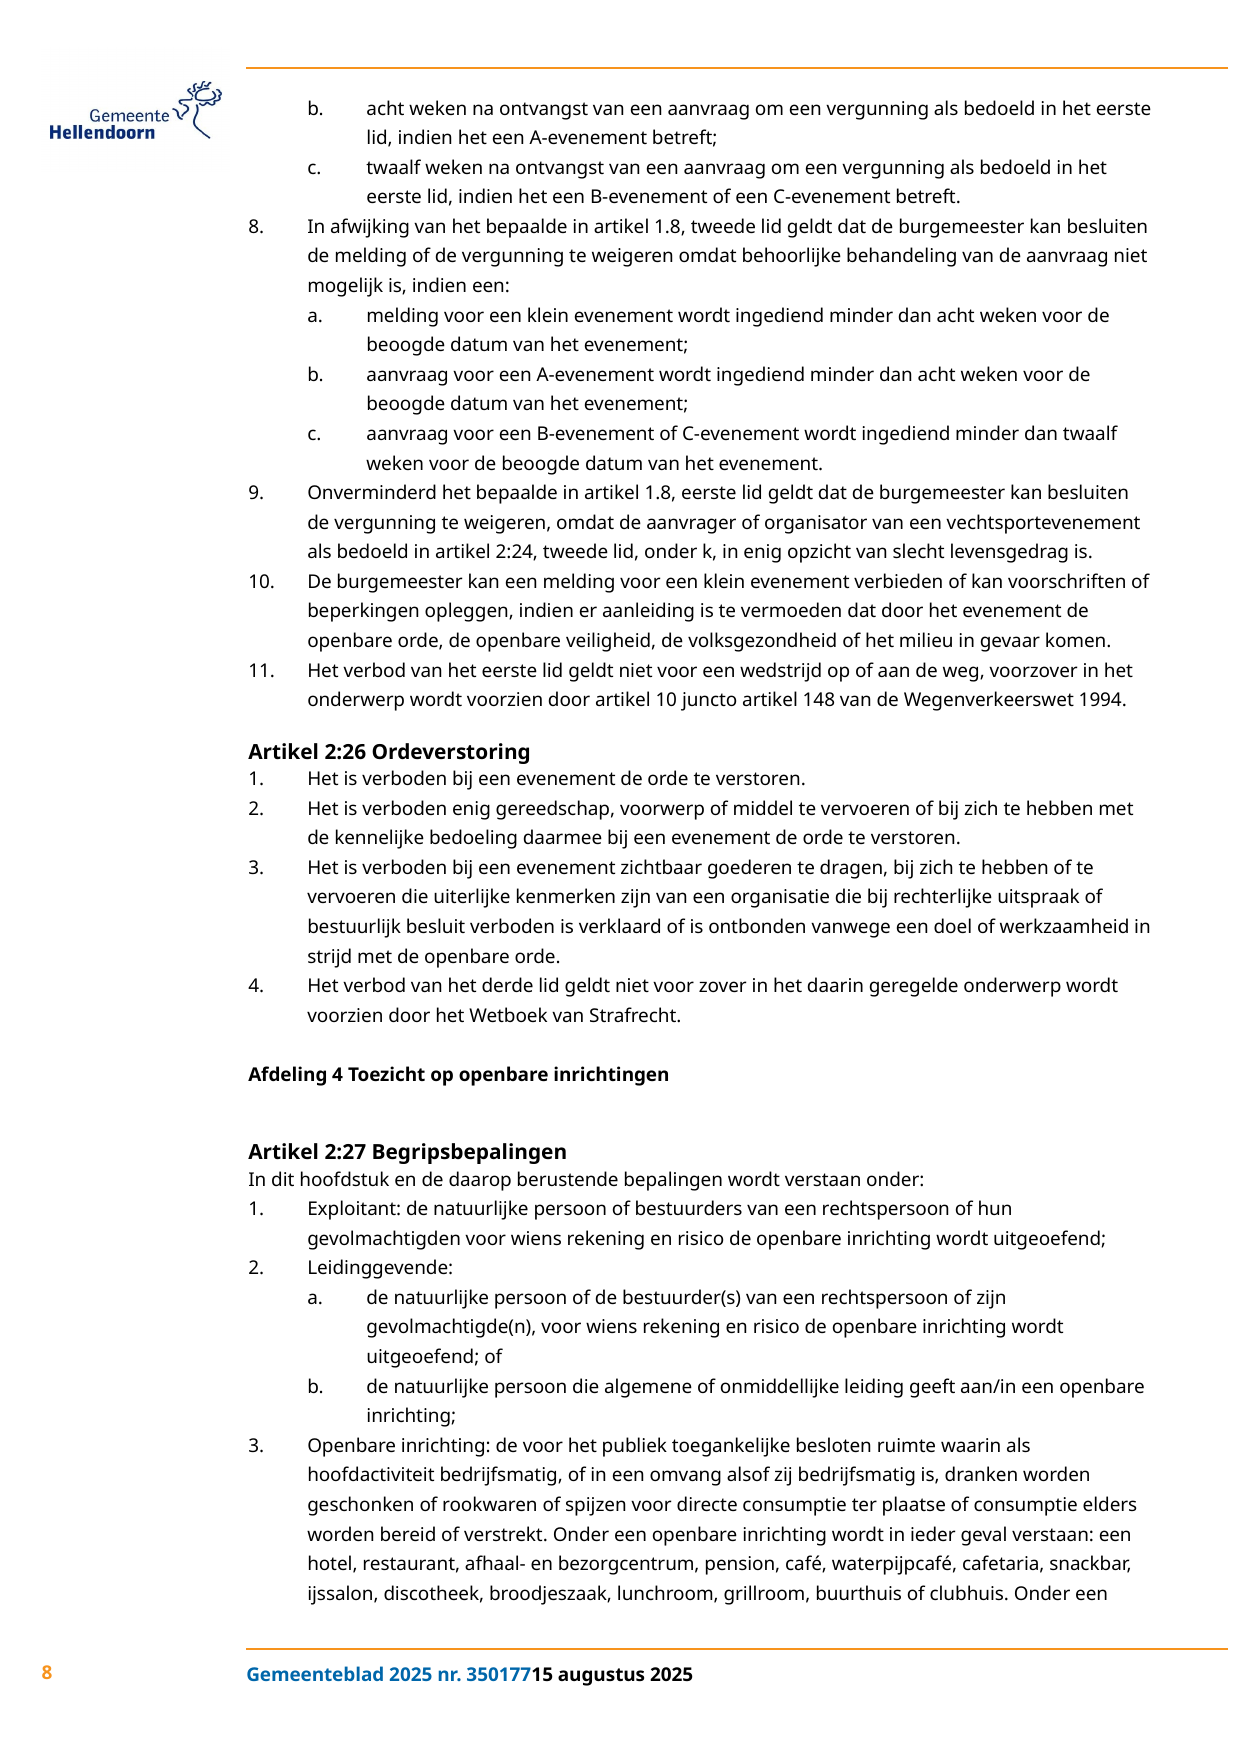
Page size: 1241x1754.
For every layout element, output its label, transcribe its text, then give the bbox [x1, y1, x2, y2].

list aanvraag voor een A-evenement wordt ingediend minder dan acht weken voor de beoogde datum van het evenement; [307, 361, 1152, 416]
list Onverminderd het bepaalde in artikel 1.8, eerste lid geldt dat de burgemeester kan besluiten de vergunning te weigeren, omdat de aanvrager of organisator van een vechtsportevenement als bedoeld in artikel 2:24, tweede lid, onder k, in enig opzicht van slecht levensgedrag is. [248, 479, 1152, 564]
list aanvraag voor een B-evenement of C-evenement wordt ingediend minder dan twaalf weken voor de beoogde datum van het evenement. [307, 420, 1152, 476]
text In dit hoofdstuk en de daarop berustende bepalingen wordt verstaan onder: [248, 1166, 1152, 1191]
picture [41, 47, 231, 172]
list de natuurlijke persoon of de bestuurder(s) van een rechtspersoon of zijn gevolmachtigde(n), voor wiens rekening en risico de openbare inrichting wordt uitgeoefend; of [307, 1284, 1152, 1369]
list De burgemeester kan een melding voor een klein evenement verbieden of kan voorschriften of beperkingen opleggen, indien er aanleiding is te vermoeden dat door het evenement de openbare orde, de openbare veiligheid, de volksgezondheid of het milieu in gevaar komen. [248, 568, 1152, 653]
list Het is verboden bij een evenement zichtbaar goederen te dragen, bij zich te hebben of te vervoeren die uiterlijke kenmerken zijn van een organisatie die bij rechterlijke uitspraak of bestuurlijk besluit verboden is verklaard of is ontbonden vanwege een doel of werkzaamheid in strijd met de openbare orde. [248, 854, 1152, 968]
list Het verbod van het eerste lid geldt niet voor een wedstrijd op of aan de weg, voorzover in het onderwerp wordt voorzien door artikel 10 juncto artikel 148 van de Wegenverkeerswet 1994. [248, 657, 1152, 712]
list twaalf weken na ontvangst van een aanvraag om een vergunning als bedoeld in het eerste lid, indien het een B-evenement of een C-evenement betreft. [307, 154, 1152, 209]
list Exploitant: de natuurlijke persoon of bestuurders van een rechtspersoon of hun gevolmachtigden voor wiens rekening en risico de openbare inrichting wordt uitgeoefend; [248, 1195, 1152, 1251]
list Leidinggevende: [248, 1254, 1152, 1280]
list de natuurlijke persoon die algemene of onmiddellijke leiding geeft aan/in een openbare inrichting; [307, 1373, 1152, 1428]
text Afdeling 4 Toezicht op openbare inrichtingen [248, 1061, 1152, 1087]
list Het is verboden bij een evenement de orde te verstoren. [248, 765, 1152, 791]
list Openbare inrichting: de voor het publiek toegankelijke besloten ruimte waarin als hoofdactiviteit bedrijfsmatig, of in een omvang alsof zij bedrijfsmatig is, dranken worden geschonken of rookwaren of spijzen voor directe consumptie ter plaatse of consumptie elders worden bereid of verstrekt. Onder een openbare inrichting wordt in ieder geval verstaan: een hotel, restaurant, afhaal- en bezorgcentrum, pension, café, waterpijpcafé, cafetaria, snackbar, ijssalon, discotheek, broodjeszaak, lunchroom, grillroom, buurthuis of clubhuis. Onder een [248, 1432, 1152, 1606]
text Artikel 2:27 Begripsbepalingen [248, 1137, 1152, 1166]
text Artikel 2:26 Ordeverstoring [248, 737, 1152, 765]
list Het verbod van het derde lid geldt niet voor zover in het daarin geregelde onderwerp wordt voorzien door het Wetboek van Strafrecht. [248, 972, 1152, 1028]
list In afwijking van het bepaalde in artikel 1.8, tweede lid geldt dat de burgemeester kan besluiten de melding of de vergunning te weigeren omdat behoorlijke behandeling van de aanvraag niet mogelijk is, indien een: [248, 213, 1152, 298]
list acht weken na ontvangst van een aanvraag om een vergunning als bedoeld in het eerste lid, indien het een A-evenement betreft; [307, 95, 1152, 150]
list Het is verboden enig gereedschap, voorwerp of middel te vervoeren of bij zich te hebben met de kennelijke bedoeling daarmee bij een evenement de orde te verstoren. [248, 795, 1152, 850]
list melding voor een klein evenement wordt ingediend minder dan acht weken voor de beoogde datum van het evenement; [307, 302, 1152, 357]
